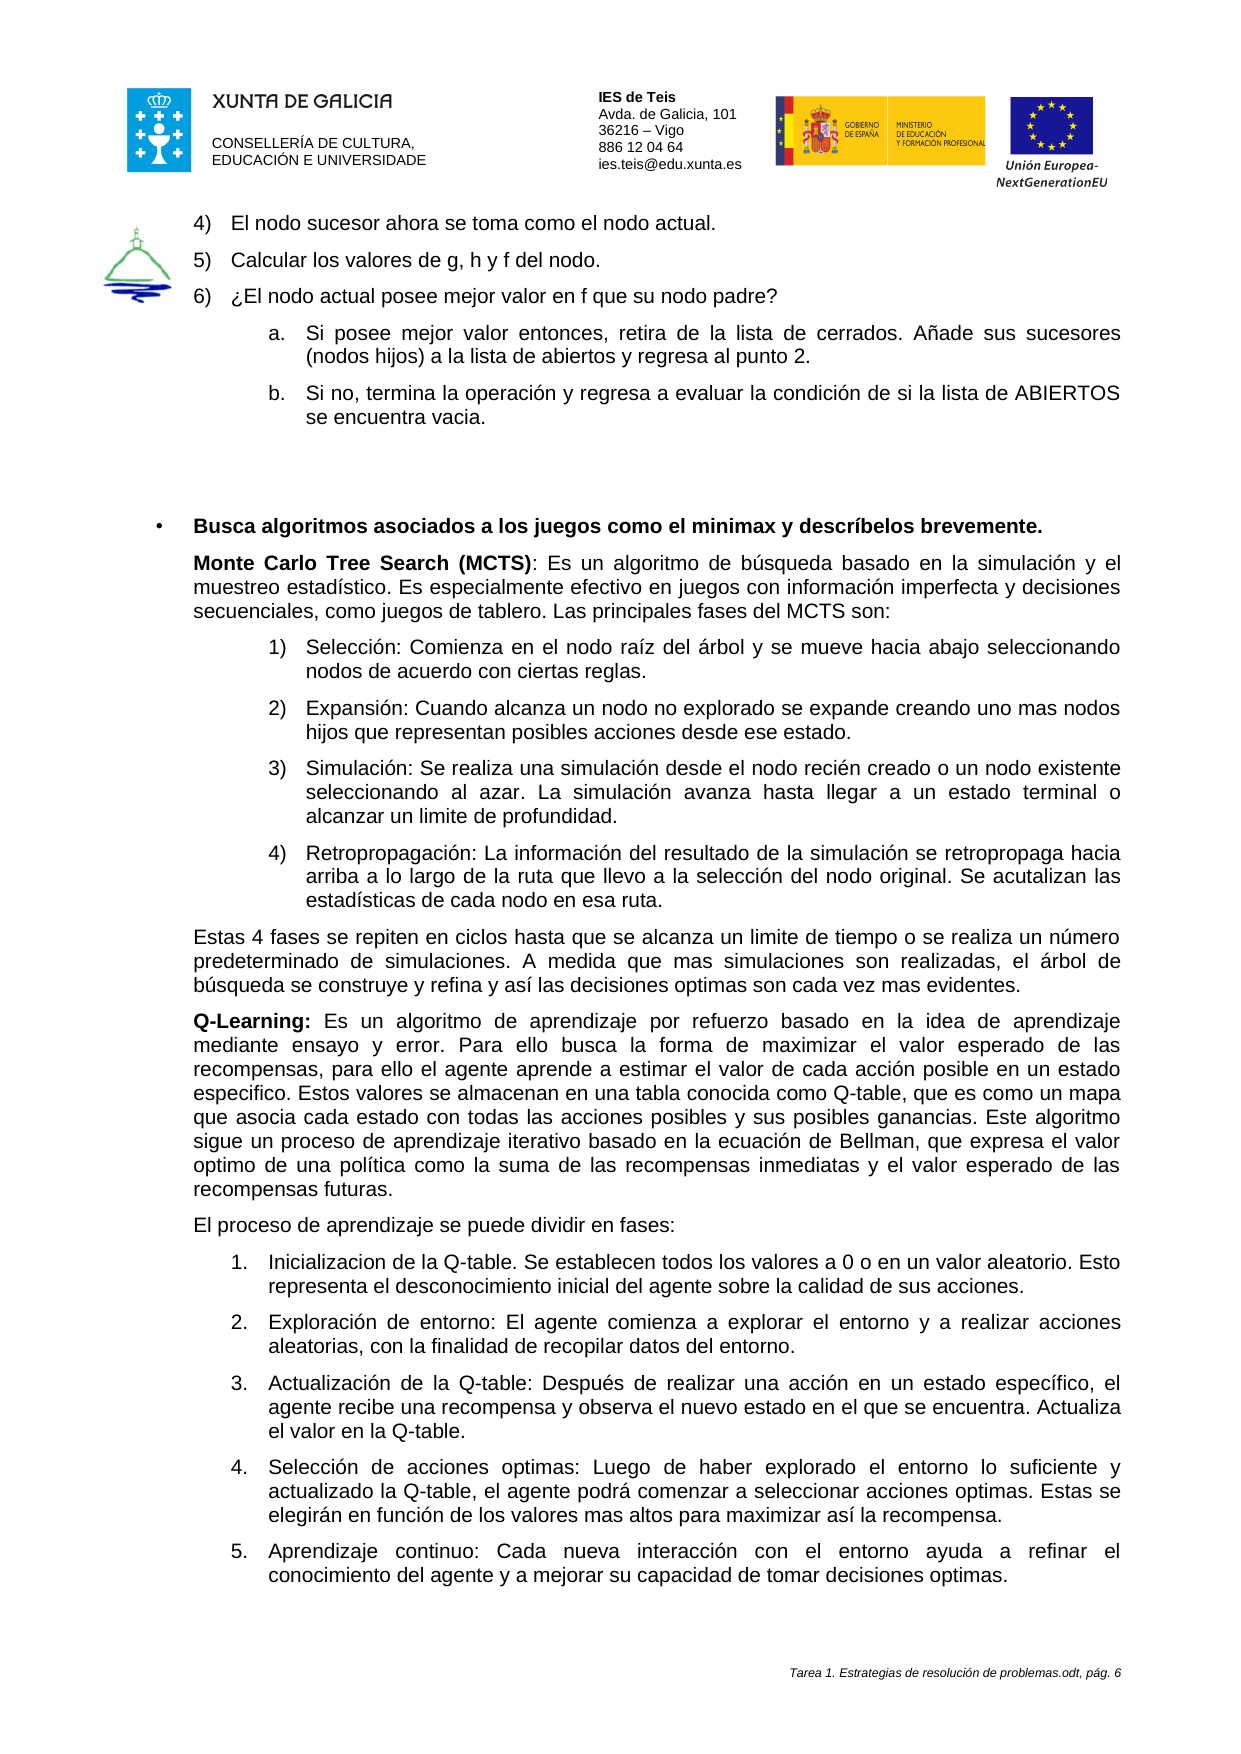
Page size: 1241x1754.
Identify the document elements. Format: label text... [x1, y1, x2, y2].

text Q-Learning: Es un algoritmo de aprendizaje por refuerzo basado en la idea de aprendizaje mediante ensayo y error. Para ello busca la forma de maximizar el valor esperado de las recompensas, para ello el agente aprende a estimar el valor de cada acción posible en un estado especifico. Estos valores se almacenan en una tabla conocida como Q-table, que es como un mapa que asocia cada estado con todas las acciones posibles y sus posibles ganancias. Este algoritmo sigue un proceso de aprendizaje iterativo basado en la ecuación de Bellman, que expresa el valor optimo de una política como la suma de las recompensas inmediatas y el valor esperado de las recompensas futuras. [193, 1009, 1122, 1201]
list El nodo sucesor ahora se toma como el nodo actual. [193, 211, 1122, 235]
text El proceso de aprendizaje se puede dividir en fases: [193, 1213, 1122, 1237]
list Exploración de entorno: El agente comienza a explorar el entorno y a realizar acciones aleatorias, con la finalidad de recopilar datos del entorno. [231, 1310, 1122, 1358]
list Inicializacion de la Q-table. Se establecen todos los valores a 0 o en un valor aleatorio. Esto representa el desconocimiento inicial del agente sobre la calidad de sus acciones. [231, 1250, 1122, 1298]
list Si no, termina la operación y regresa a evaluar la condición de si la lista de ABIERTOS se encuentra vacia. [268, 381, 1122, 429]
list Actualización de la Q-table: Después de realizar una acción en un estado específico, el agente recibe una recompensa y observa el nuevo estado en el que se encuentra. Actualiza el valor en la Q-table. [231, 1371, 1122, 1442]
text Estas 4 fases se repiten en ciclos hasta que se alcanza un limite de tiempo o se realiza un número predeterminado de simulaciones. A medida que mas simulaciones son realizadas, el árbol de búsqueda se construye y refina y así las decisiones optimas son cada vez mas evidentes. [193, 925, 1122, 997]
list Selección: Comienza en el nodo raíz del árbol y se mueve hacia abajo seleccionando nodos de acuerdo con ciertas reglas. [268, 635, 1122, 683]
list Expansión: Cuando alcanza un nodo no explorado se expande creando uno mas nodos hijos que representan posibles acciones desde ese estado. [268, 696, 1122, 743]
list ¿El nodo actual posee mejor valor en f que su nodo padre? [193, 284, 1122, 308]
list Simulación: Se realiza una simulación desde el nodo recién creado o un nodo existente seleccionando al azar. La simulación avanza hasta llegar a un estado terminal o alcanzar un limite de profundidad. [268, 756, 1122, 828]
list Selección de acciones optimas: Luego de haber explorado el entorno lo suficiente y actualizado la Q-table, el agente podrá comenzar a seleccionar acciones optimas. Estas se elegirán en función de los valores mas altos para maximizar así la recompensa. [231, 1455, 1122, 1527]
list Si posee mejor valor entonces, retira de la lista de cerrados. Añade sus sucesores (nodos hijos) a la lista de abiertos y regresa al punto 2. [268, 320, 1122, 368]
list Busca algoritmos asociados a los juegos como el minimax y descríbelos brevemente. [156, 514, 1122, 538]
list Retropropagación: La información del resultado de la simulación se retropropaga hacia arriba a lo largo de la ruta que llevo a la selección del nodo original. Se acutalizan las estadísticas de cada nodo en esa ruta. [268, 840, 1122, 912]
text Monte Carlo Tree Search (MCTS): Es un algoritmo de búsqueda basado en la simulación y el muestreo estadístico. Es especialmente efectivo en juegos con información imperfecta y decisiones secuenciales, como juegos de tablero. Las principales fases del MCTS son: [193, 551, 1122, 623]
list Aprendizaje continuo: Cada nueva interacción con el entorno ayuda a refinar el conocimiento del agente y a mejorar su capacidad de tomar decisiones optimas. [231, 1539, 1122, 1587]
list Calcular los valores de g, h y f del nodo. [193, 247, 1122, 271]
